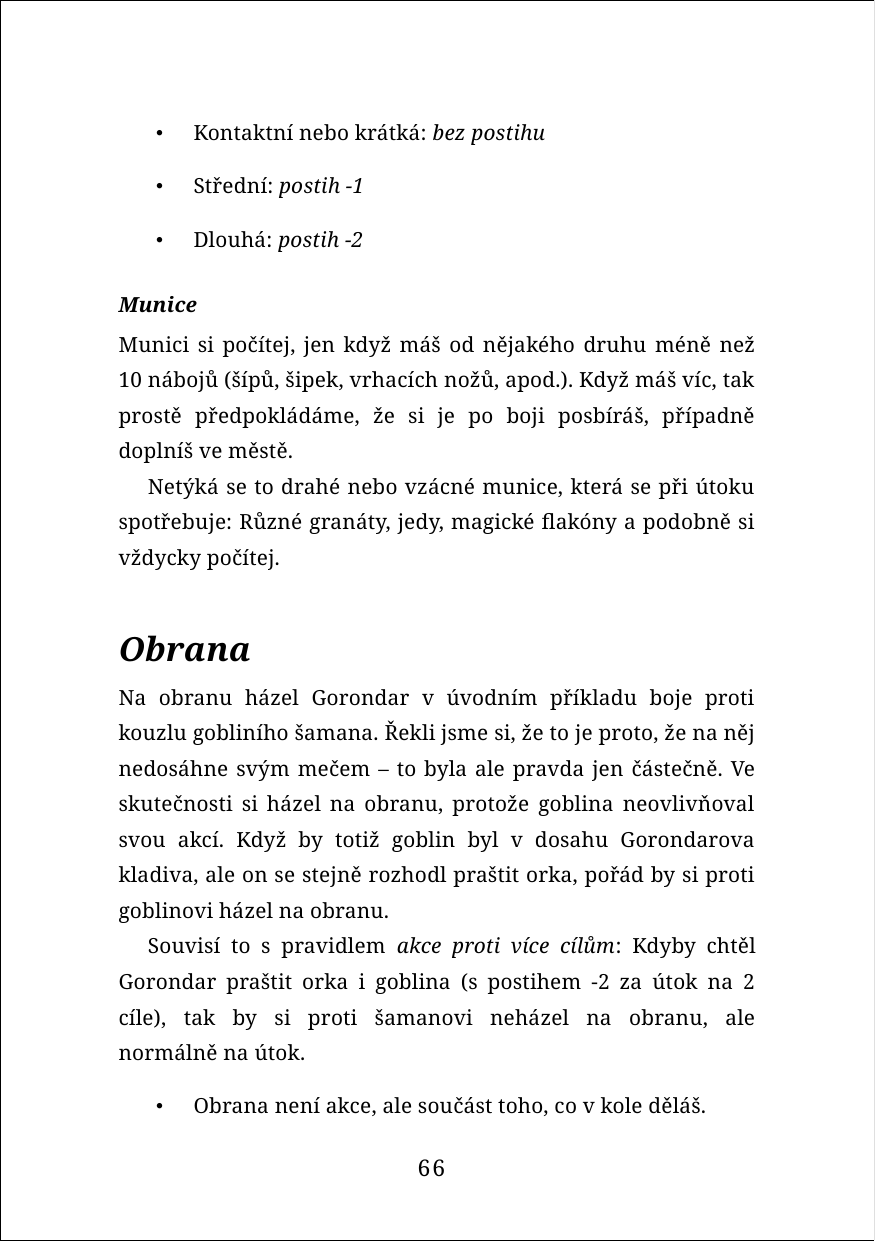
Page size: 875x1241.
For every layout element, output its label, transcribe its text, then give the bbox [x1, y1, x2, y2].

text Na obranu házel Gorondar v úvodním příkladu boje proti kouzlu gobliního šamana. Řekli jsme si, že to je proto, že na něj nedosáhne svým mečem – to byla ale pravda jen částečně. Ve skutečnosti si házel na obranu, protože goblina neovlivňoval svou akcí. Když by totiž goblin byl v dosahu Gorondarova kladiva, ale on se stejně rozhodl praštit orka, pořád by si proti goblinovi házel na obranu. Souvisí to s pravidlem akce proti více cílům: Kdyby chtěl Gorondar praštit orka i goblina (s postihem -2 za útok na 2 cíle), tak by si proti šamanovi neházel na obranu, ale normálně na útok. [118, 683, 756, 1067]
text Munici si počítej, jen když máš od nějakého druhu méně než 10 nábojů (šípů, šipek, vrhacích nožů, apod.). Když máš víc, tak prostě předpokládáme, že si je po boji posbíráš, případně doplníš ve městě. Netýká se to drahé nebo vzácné munice, která se při útoku spotřebuje: Různé granáty, jedy, magické flakóny a podobně si vždycky počítej. [118, 330, 756, 571]
list Kontaktní nebo krátká: bez postihu [156, 118, 756, 147]
list Obrana není akce, ale součást toho, co v kole děláš. [156, 1091, 756, 1120]
subtitle Munice [118, 290, 756, 318]
list Dlouhá: postih -2 [156, 225, 756, 253]
list Střední: postih -1 [156, 171, 756, 200]
subtitle Obrana [118, 626, 756, 671]
